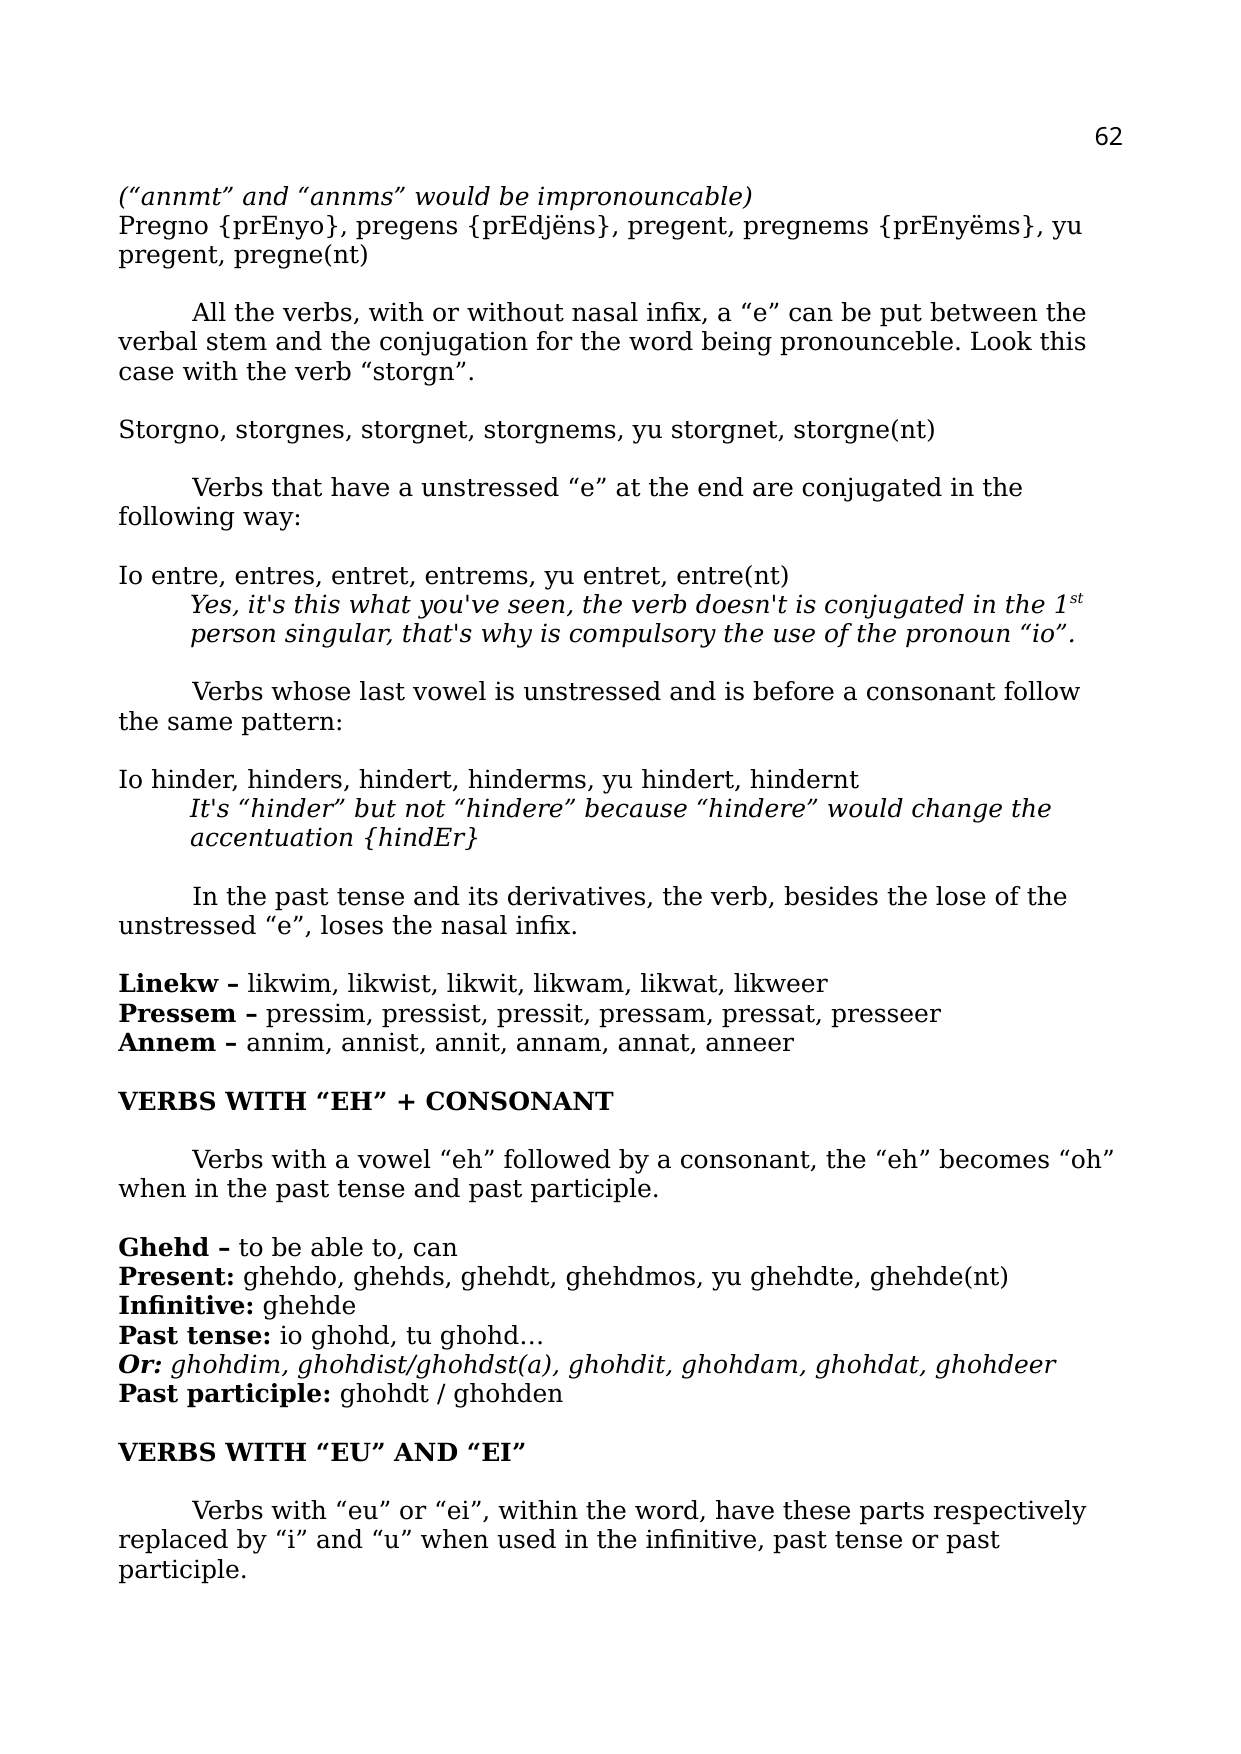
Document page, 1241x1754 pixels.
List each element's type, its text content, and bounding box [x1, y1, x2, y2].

text Io hinder, hinders, hindert, hinderms, yu hindert, hindernt [118, 765, 1123, 794]
text Past tense: io ghohd, tu ghohd… [118, 1321, 1123, 1350]
text Yes, it's this what you've seen, the verb doesn't is conjugated in the 1st person singular, that's why is compulsory the use of the pronoun “io”. [190, 590, 1123, 648]
text Verbs with “eu” or “ei”, within the word, have these parts respectively replaced by “i” and “u” when used in the infinitive, past tense or past participle. [118, 1496, 1123, 1584]
text (“annmt” and “annms” would be impronouncable) [118, 182, 1123, 211]
subtitle VERBS WITH “EU” AND “EI” [118, 1438, 1123, 1467]
text It's “hinder” but not “hindere” because “hindere” would change the accentuation {hindEr} [190, 794, 1123, 852]
text Verbs that have a unstressed “e” at the end are conjugated in the following way: [118, 473, 1123, 532]
text All the verbs, with or without nasal infix, a “e” can be put between the verbal stem and the conjugation for the word being pronounceble. Look this case with the verb “storgn”. [118, 298, 1123, 386]
text In the past tense and its derivatives, the verb, besides the lose of the unstressed “e”, loses the nasal infix. [118, 882, 1123, 940]
text Pregno {prEnyo}, pregens {prEdjëns}, pregent, pregnems {prEnyëms}, yu pregent, pregne(nt) [118, 211, 1123, 269]
text Pressem – pressim, pressist, pressit, pressam, pressat, presseer [118, 998, 1123, 1028]
text Annem – annim, annist, annit, annam, annat, anneer [118, 1028, 1123, 1057]
text Or: ghohdim, ghohdist/ghohdst(a), ghohdit, ghohdam, ghohdat, ghohdeer [118, 1350, 1123, 1379]
text Linekw – likwim, likwist, likwit, likwam, likwat, likweer [118, 969, 1123, 998]
text Verbs with a vowel “eh” followed by a consonant, the “eh” becomes “oh” when in the past tense and past participle. [118, 1145, 1123, 1203]
text Infinitive: ghehde [118, 1291, 1123, 1321]
text Present: ghehdo, ghehds, ghehdt, ghehdmos, yu ghehdte, ghehde(nt) [118, 1262, 1123, 1291]
text Past participle: ghohdt / ghohden [118, 1379, 1123, 1409]
text Verbs whose last vowel is unstressed and is before a consonant follow the same pattern: [118, 677, 1123, 736]
text Ghehd – to be able to, can [118, 1232, 1123, 1262]
text Io entre, entres, entret, entrems, yu entret, entre(nt) [118, 561, 1123, 590]
text Storgno, storgnes, storgnet, storgnems, yu storgnet, storgne(nt) [118, 415, 1123, 444]
subtitle VERBS WITH “EH” + CONSONANT [118, 1086, 1123, 1116]
